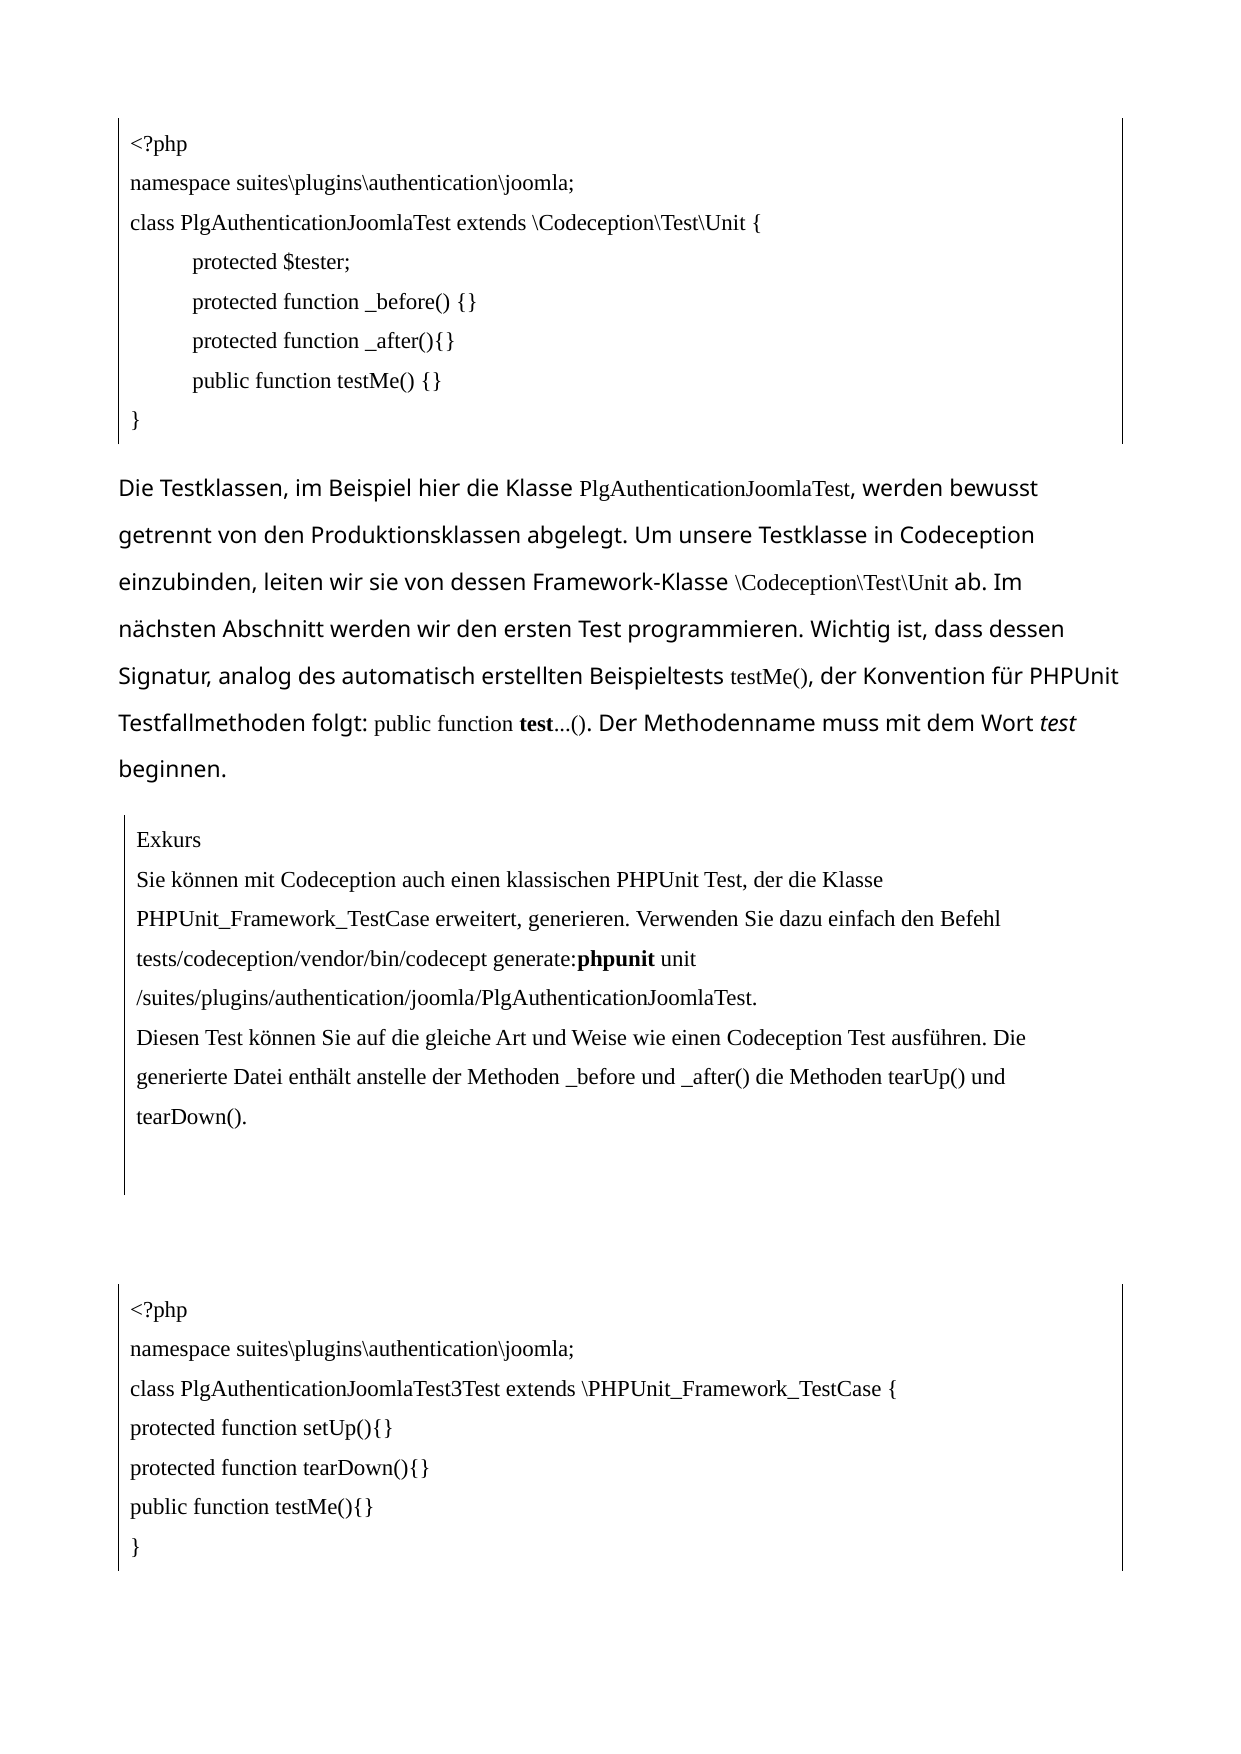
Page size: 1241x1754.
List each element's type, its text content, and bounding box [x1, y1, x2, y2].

text <?php namespace suites\plugins\authentication\joomla; class PlgAuthenticationJoomlaTest3Test extends \PHPUnit_Framework_TestCase { protected function setUp(){} protected function tearDown(){} public function testMe(){} } [119, 1284, 1122, 1571]
text <?php namespace suites\plugins\authentication\joomla; class PlgAuthenticationJoomlaTest extends \Codeception\Test\Unit { protected $tester; protected function _before() {} protected function _after(){} public function testMe() {} } [119, 118, 1122, 444]
text Exkurs Sie können mit Codeception auch einen klassischen PHPUnit Test, der die Klasse PHPUnit_Framework_TestCase erweitert, generieren. Verwenden Sie dazu einfach den Befehl tests/codeception/vendor/bin/codecept generate:phpunit unit /suites/plugins/authentication/joomla/PlgAuthenticationJoomlaTest. Diesen Test können Sie auf die gleiche Art und Weise wie einen Codeception Test ausführen. Die generierte Datei enthält anstelle der Methoden _before und _after() die Methoden tearUp() und tearDown(). [125, 815, 1122, 1129]
text Die Testklassen, im Beispiel hier die Klasse PlgAuthenticationJoomlaTest, werden bewusst getrennt von den Produktionsklassen abgelegt. Um unsere Testklasse in Codeception einzubinden, leiten wir sie von dessen Framework-Klasse \Codeception\Test\Unit ab. Im nächsten Abschnitt werden wir den ersten Test programmieren. Wichtig ist, dass dessen Signatur, analog des automatisch erstellten Beispieltests testMe(), der Konvention für PHPUnit Testfallmethoden folgt: public function test...(). Der Methodenname muss mit dem Wort test beginnen. [118, 472, 1122, 784]
